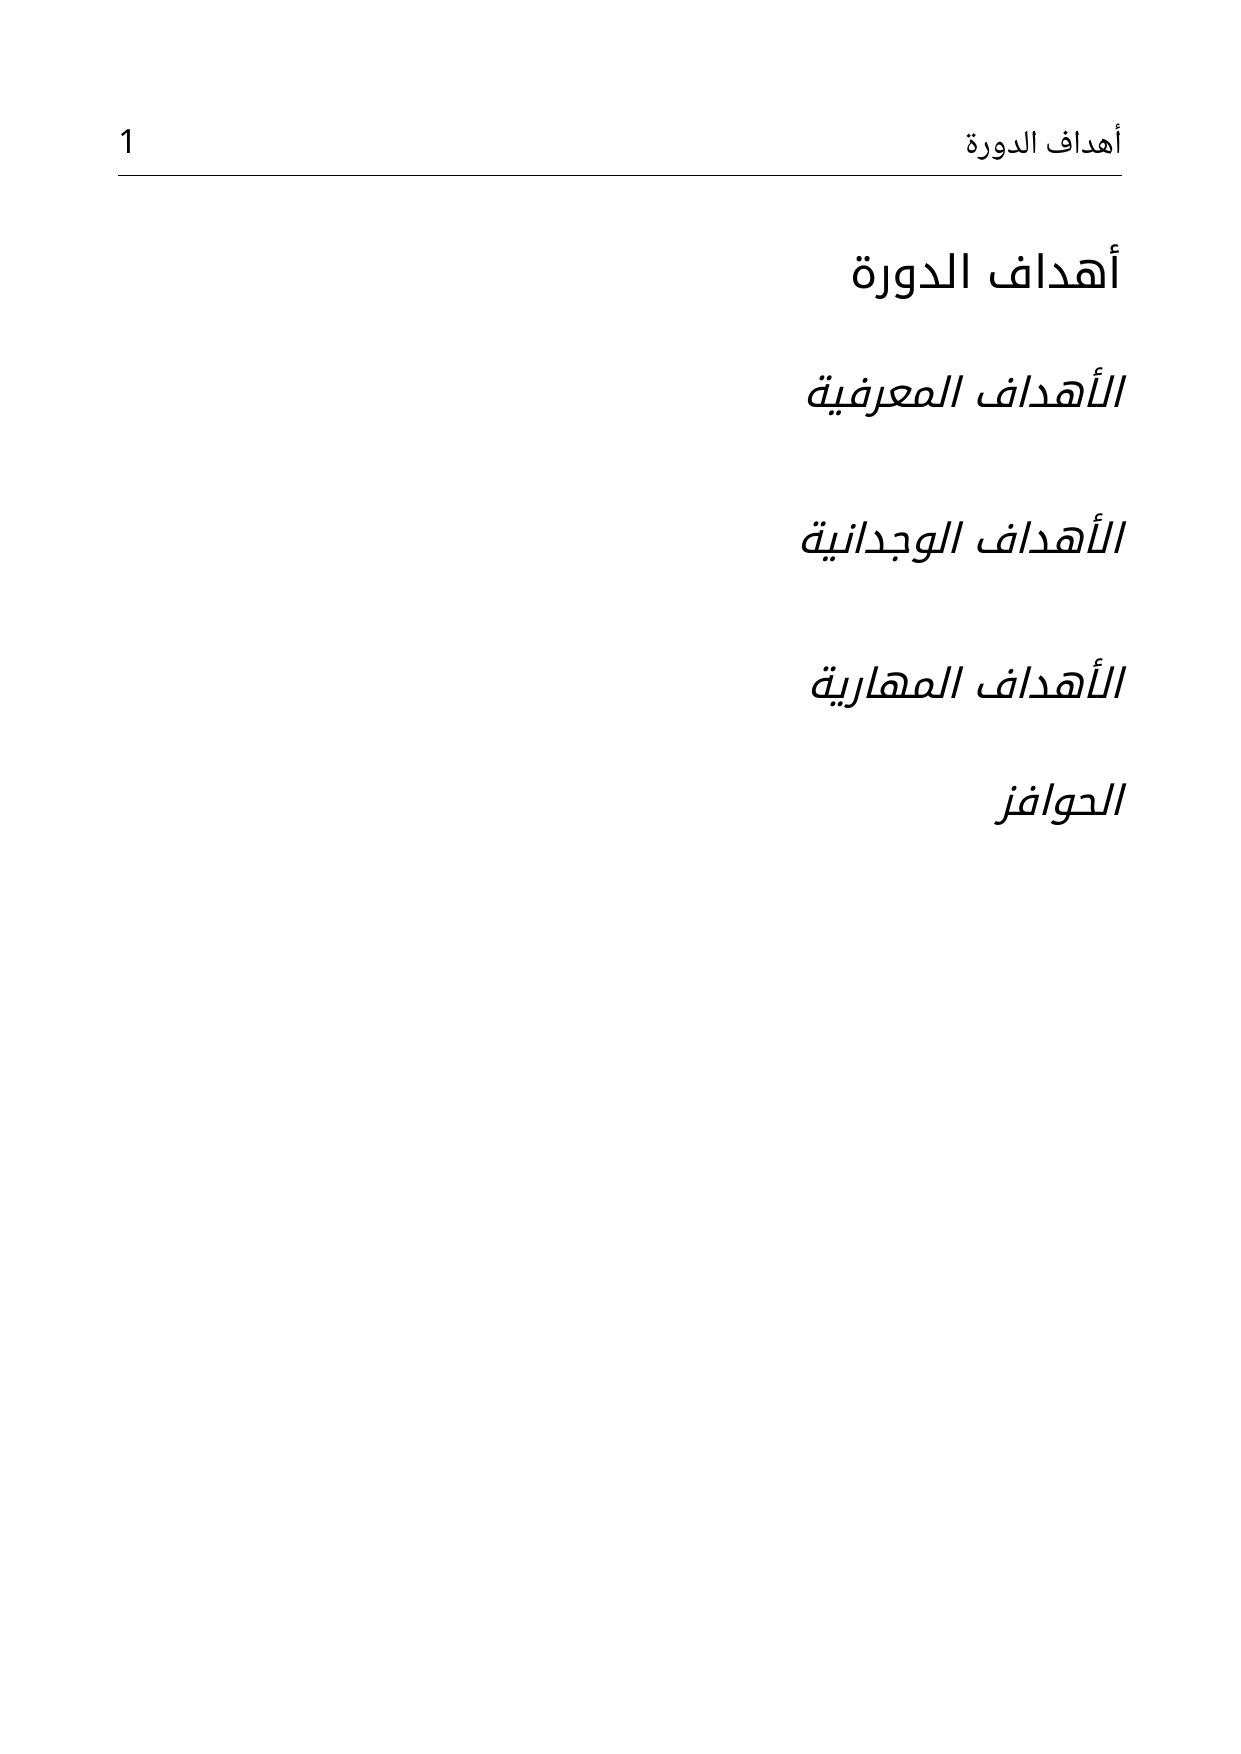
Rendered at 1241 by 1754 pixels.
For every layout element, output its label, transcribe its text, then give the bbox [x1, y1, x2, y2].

subtitle الأهداف المهارية [118, 645, 1122, 724]
subtitle الأهداف المعرفية [118, 354, 1122, 433]
subtitle الأهداف الوجدانية [118, 500, 1122, 579]
subtitle الحوافز [118, 762, 1122, 841]
subtitle أهداف الدورة [118, 230, 1122, 317]
